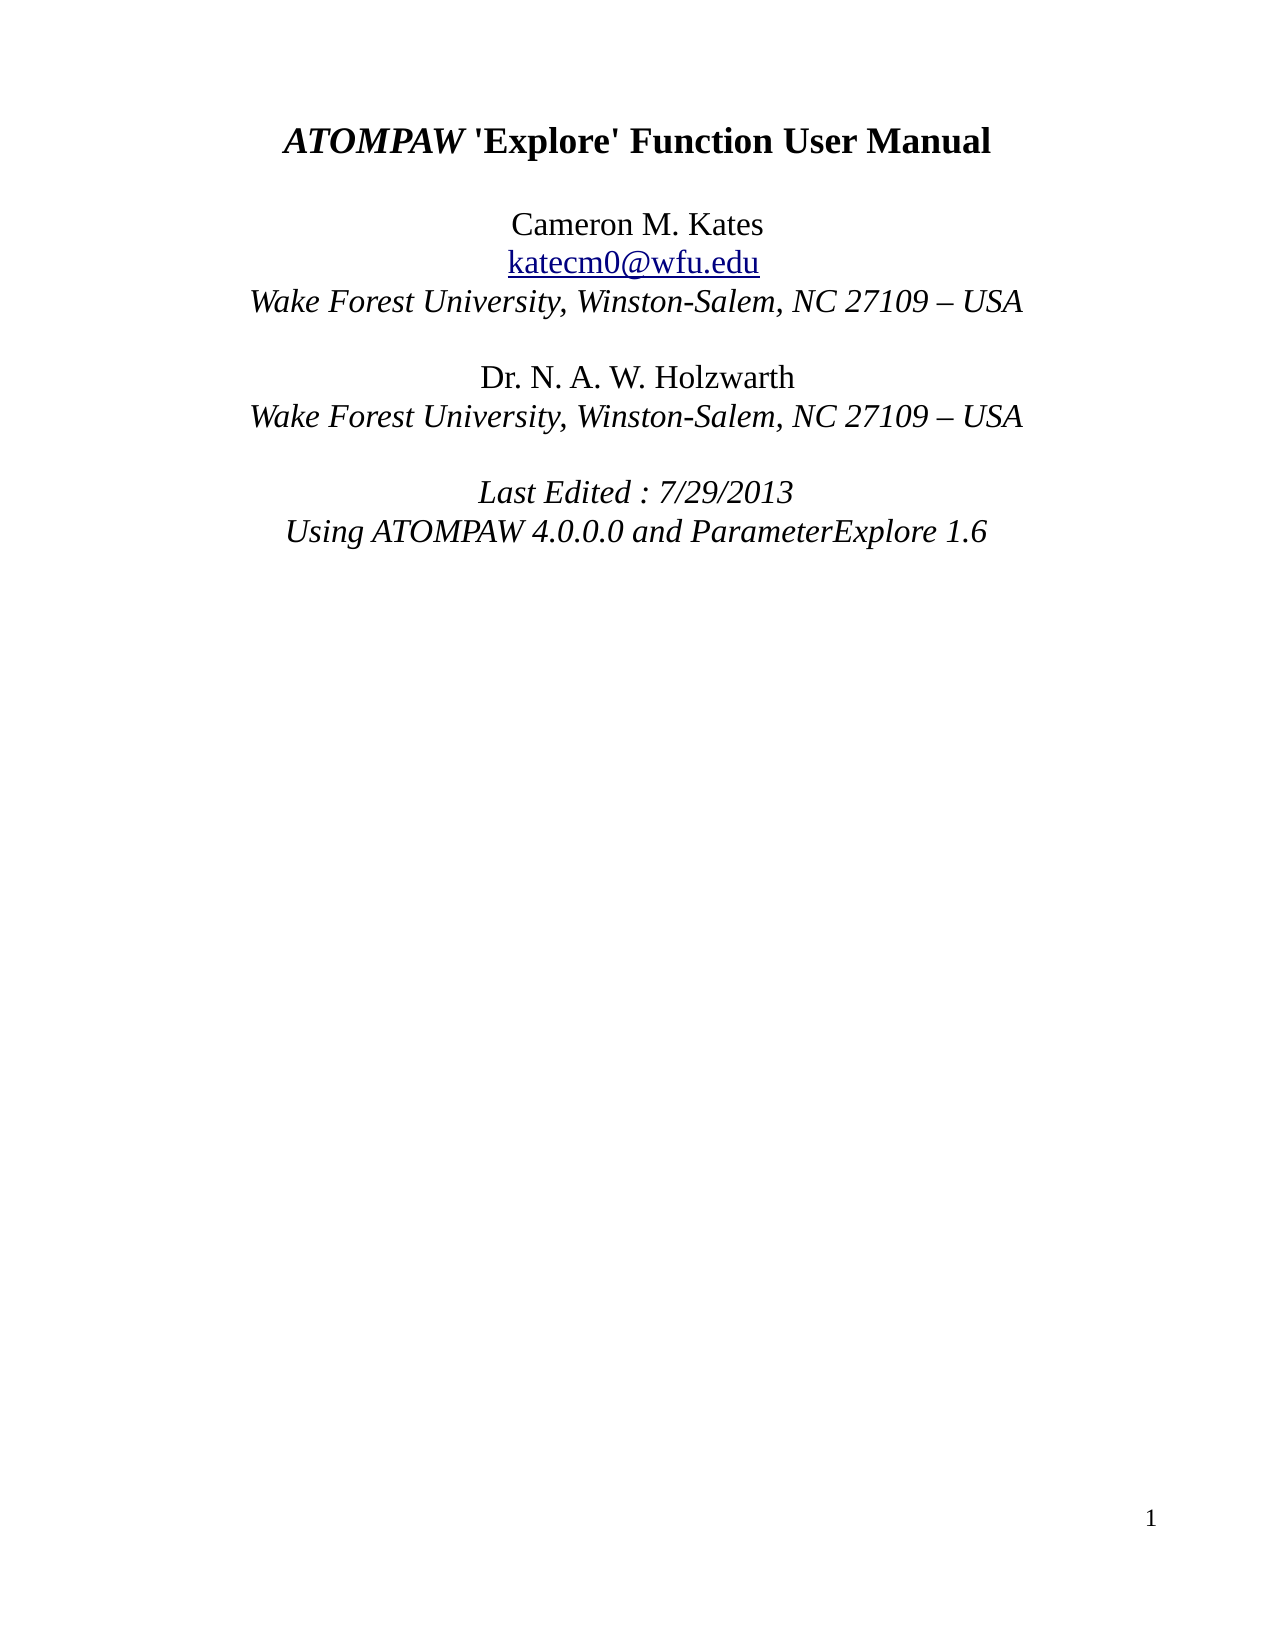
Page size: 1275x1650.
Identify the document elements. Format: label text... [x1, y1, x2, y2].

text Wake Forest University, Winston-Salem, NC 27109 – USA [118, 396, 1157, 434]
text Wake Forest University, Winston-Salem, NC 27109 – USA [118, 281, 1157, 319]
text Last Edited : 7/29/2013 [118, 473, 1157, 511]
text Using ATOMPAW 4.0.0.0 and ParameterExplore 1.6 [118, 511, 1157, 549]
text Cameron M. Kates [118, 204, 1157, 243]
text katecm0@wfu.edu [118, 243, 1157, 281]
text ATOMPAW 'Explore' Function User Manual [118, 118, 1157, 161]
text Dr. N. A. W. Holzwarth [118, 358, 1157, 396]
